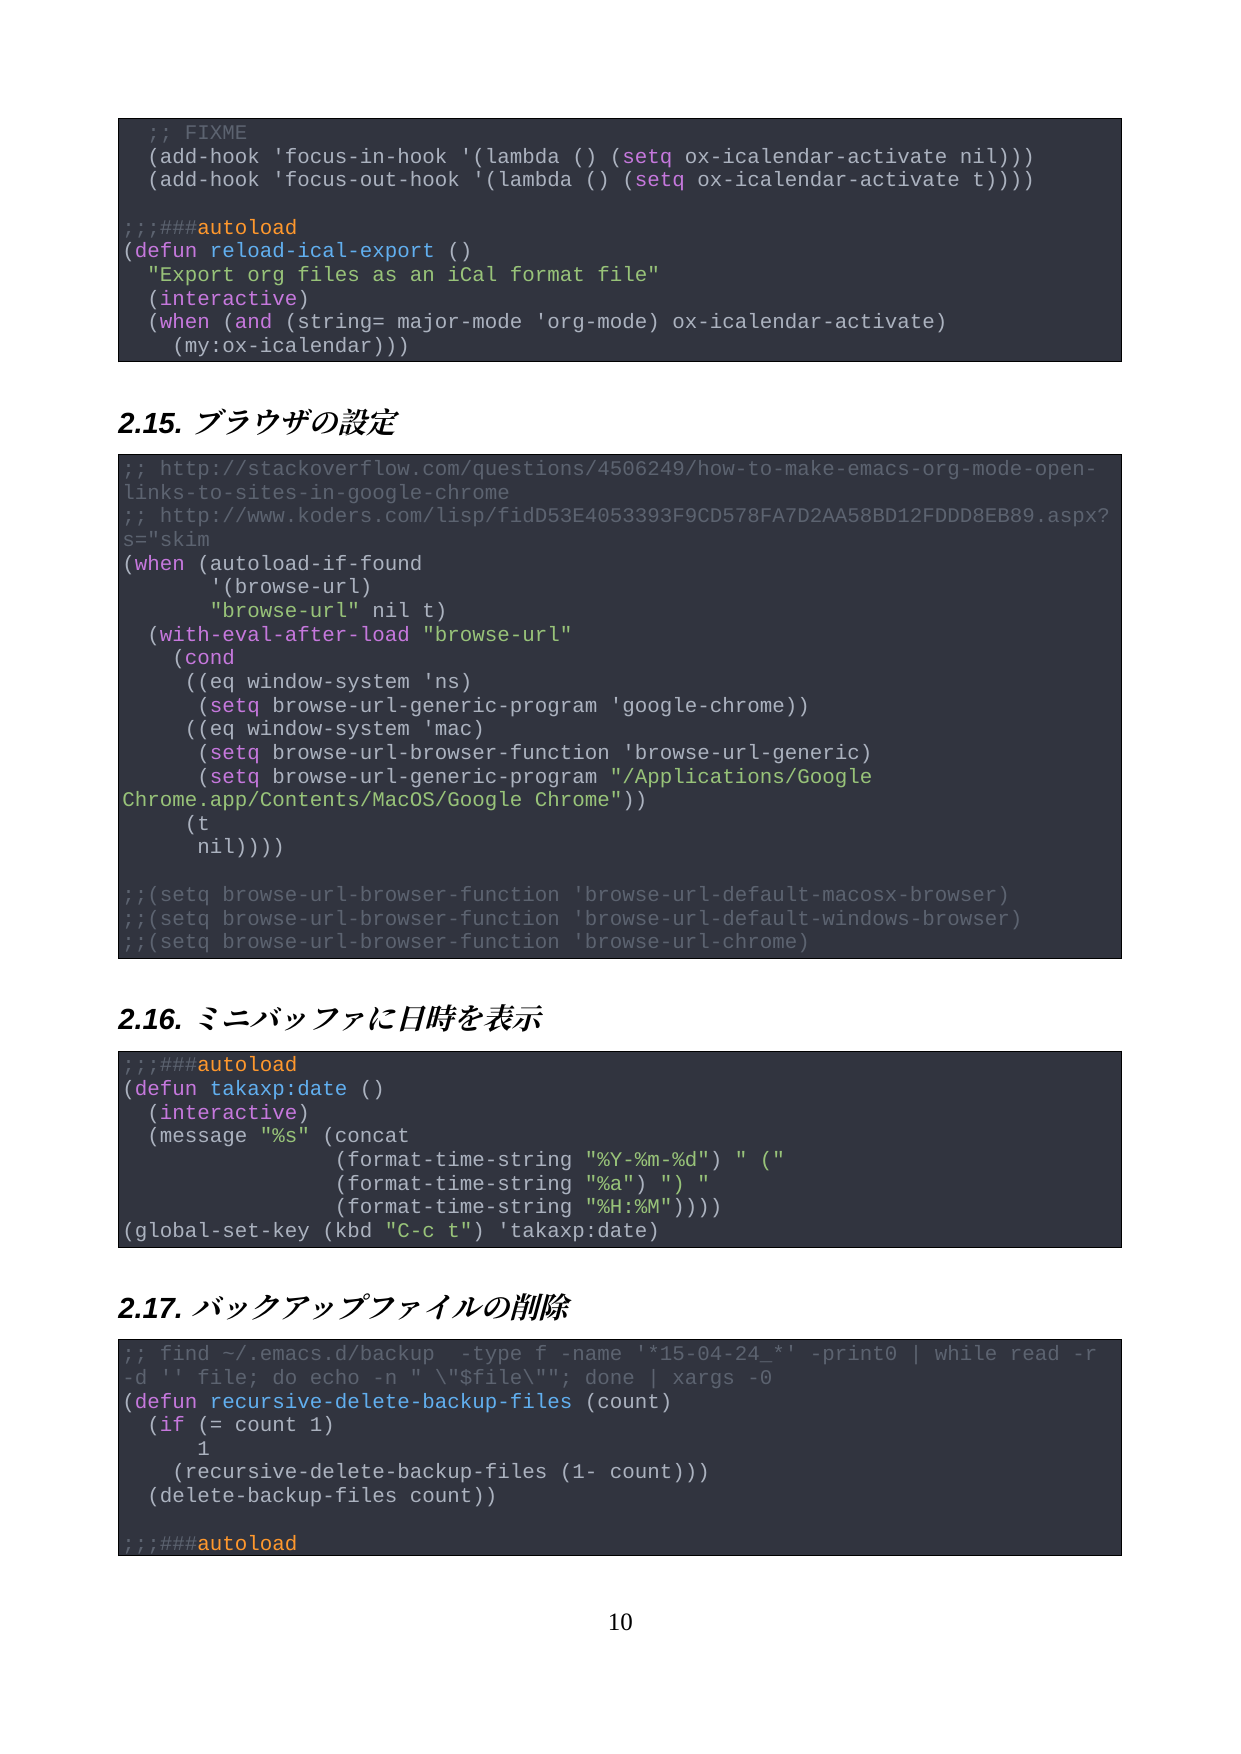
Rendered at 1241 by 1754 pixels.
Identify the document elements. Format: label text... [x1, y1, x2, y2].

text (my:ox-icalendar))) [119, 331, 1121, 361]
text (defun reload-ical-export () [119, 236, 1121, 260]
text ;;(setq browse-url-browser-function 'browse-url-default-windows-browser) [119, 903, 1121, 927]
text (delete-backup-files count)) [119, 1481, 1121, 1505]
text ;;(setq browse-url-browser-function 'browse-url-default-macosx-browser) [119, 880, 1121, 903]
text ;; http://www.koders.com/lisp/fidD53E4053393F9CD578FA7D2AA58BD12FDDD8EB89.aspx?s="skim [119, 502, 1121, 549]
text nil)))) [119, 833, 1121, 856]
text ;;;###autoload [119, 1052, 1121, 1074]
text (interactive) [119, 284, 1121, 307]
text (add-hook 'focus-out-hook '(lambda () (setq ox-icalendar-activate t)))) [119, 165, 1121, 189]
text (setq browse-url-generic-program 'google-chrome)) [119, 691, 1121, 714]
text (setq browse-url-browser-function 'browse-url-generic) [119, 738, 1121, 762]
text ;;;###autoload [119, 213, 1121, 236]
text (defun recursive-delete-backup-files (count) [119, 1387, 1121, 1410]
text (setq browse-url-generic-program "/Applications/Google Chrome.app/Contents/MacOS/Google Chrome")) [119, 762, 1121, 809]
text (format-time-string "%Y-%m-%d") " (" [119, 1145, 1121, 1169]
text '(browse-url) [119, 572, 1121, 596]
subtitle ミニバッファに日時を表示 [118, 996, 1122, 1038]
text 1 [119, 1434, 1121, 1458]
text ((eq window-system 'ns) [119, 667, 1121, 691]
subtitle ブラウザの設定 [118, 400, 1122, 442]
text (cond [119, 643, 1121, 667]
text (global-set-key (kbd "C-c t") 'takaxp:date) [119, 1216, 1121, 1247]
text (t [119, 809, 1121, 833]
text (format-time-string "%a") ") " [119, 1169, 1121, 1192]
text ((eq window-system 'mac) [119, 714, 1121, 738]
text ;; http://stackoverflow.com/questions/4506249/how-to-make-emacs-org-mode-open-links-to-sites-in-google-chrome [119, 455, 1121, 502]
text (with-eval-after-load "browse-url" [119, 620, 1121, 643]
text "browse-url" nil t) [119, 596, 1121, 620]
text (if (= count 1) [119, 1410, 1121, 1434]
text "Export org files as an iCal format file" [119, 260, 1121, 284]
text ;;(setq browse-url-browser-function 'browse-url-chrome) [119, 927, 1121, 958]
text (format-time-string "%H:%M")))) [119, 1192, 1121, 1216]
text ;; FIXME [119, 119, 1121, 142]
subtitle バックアップファイルの削除 [118, 1285, 1122, 1327]
text (when (and (string= major-mode 'org-mode) ox-icalendar-activate) [119, 307, 1121, 331]
text (when (autoload-if-found [119, 549, 1121, 572]
text (add-hook 'focus-in-hook '(lambda () (setq ox-icalendar-activate nil))) [119, 142, 1121, 165]
text ;; find ~/.emacs.d/backup -type f -name '*15-04-24_*' -print0 | while read -r -d '' file; do echo -n " \"$file\""; done | xargs -0 [119, 1340, 1121, 1387]
text (recursive-delete-backup-files (1- count))) [119, 1458, 1121, 1481]
text ;;;###autoload [119, 1528, 1121, 1555]
text (interactive) [119, 1098, 1121, 1121]
text (defun takaxp:date () [119, 1074, 1121, 1098]
text (message "%s" (concat [119, 1121, 1121, 1145]
